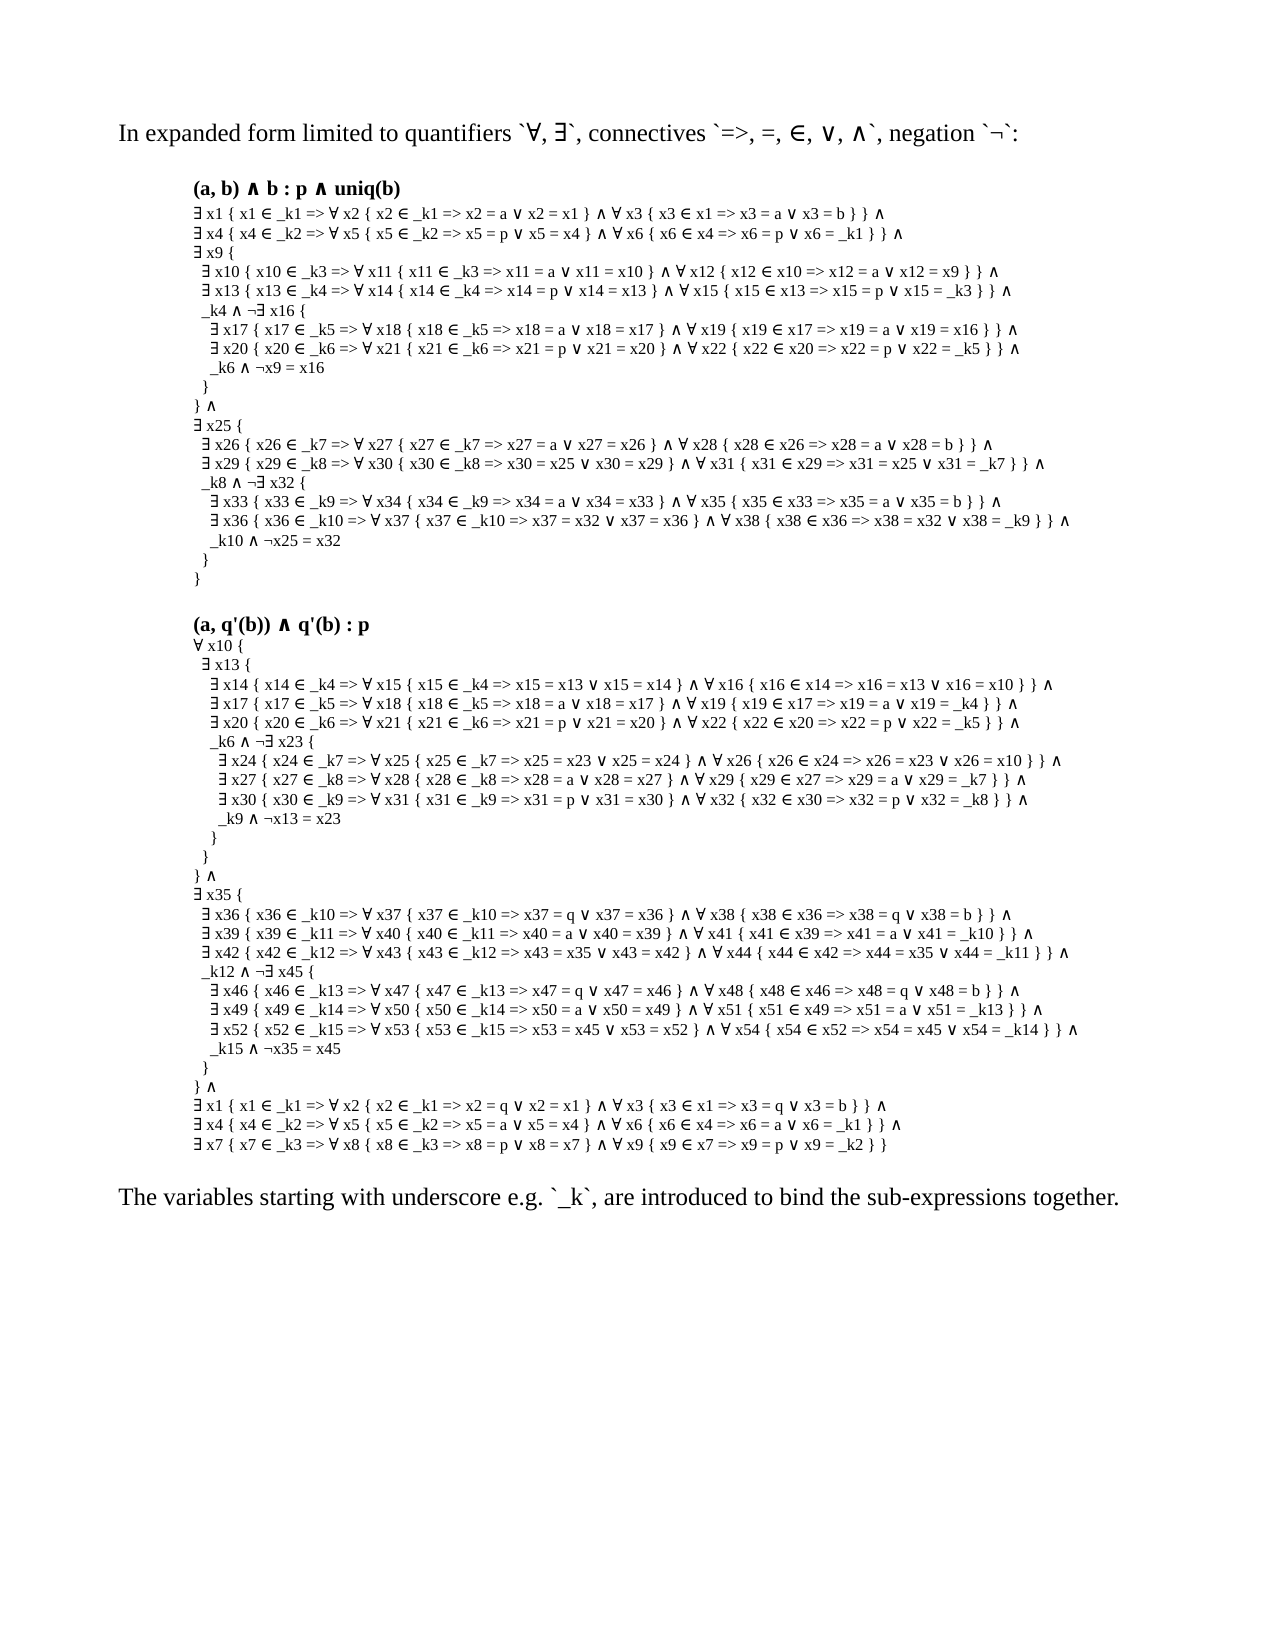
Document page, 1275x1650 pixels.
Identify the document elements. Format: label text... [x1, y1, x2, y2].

text } [118, 377, 1157, 396]
text } [118, 847, 1157, 866]
text ∃ x17 { x17 ∈ _k5 => ∀ x18 { x18 ∈ _k5 => x18 = a ∨ x18 = x17 } ∧ ∀ x19 { x19 ∈ x17 => x19 = a ∨ x19 = _k4 } } ∧ [118, 693, 1157, 713]
text ∃ x1 { x1 ∈ _k1 => ∀ x2 { x2 ∈ _k1 => x2 = a ∨ x2 = x1 } ∧ ∀ x3 { x3 ∈ x1 => x3 = a ∨ x3 = b } } ∧ [118, 200, 1157, 224]
text ∀ x10 { [118, 636, 1157, 655]
text ∃ x13 { [118, 655, 1157, 674]
text ∃ x49 { x49 ∈ _k14 => ∀ x50 { x50 ∈ _k14 => x50 = a ∨ x50 = x49 } ∧ ∀ x51 { x51 ∈ x49 => x51 = a ∨ x51 = _k13 } } ∧ [118, 1000, 1157, 1019]
text ∃ x25 { [118, 415, 1157, 434]
text } [118, 828, 1157, 847]
text } ∧ [118, 866, 1157, 885]
text ∃ x36 { x36 ∈ _k10 => ∀ x37 { x37 ∈ _k10 => x37 = q ∨ x37 = x36 } ∧ ∀ x38 { x38 ∈ x36 => x38 = q ∨ x38 = b } } ∧ [118, 904, 1157, 923]
text ∃ x39 { x39 ∈ _k11 => ∀ x40 { x40 ∈ _k11 => x40 = a ∨ x40 = x39 } ∧ ∀ x41 { x41 ∈ x39 => x41 = a ∨ x41 = _k10 } } ∧ [118, 923, 1157, 943]
text (a, b) ∧ b : p ∧ uniq(b) [118, 176, 1157, 200]
text ∃ x13 { x13 ∈ _k4 => ∀ x14 { x14 ∈ _k4 => x14 = p ∨ x14 = x13 } ∧ ∀ x15 { x15 ∈ x13 => x15 = p ∨ x15 = _k3 } } ∧ [118, 281, 1157, 300]
text ∃ x7 { x7 ∈ _k3 => ∀ x8 { x8 ∈ _k3 => x8 = p ∨ x8 = x7 } ∧ ∀ x9 { x9 ∈ x7 => x9 = p ∨ x9 = _k2 } } [118, 1134, 1157, 1153]
text ∃ x30 { x30 ∈ _k9 => ∀ x31 { x31 ∈ _k9 => x31 = p ∨ x31 = x30 } ∧ ∀ x32 { x32 ∈ x30 => x32 = p ∨ x32 = _k8 } } ∧ [118, 789, 1157, 808]
text _k6 ∧ ¬x9 = x16 [118, 358, 1157, 377]
text In expanded form limited to quantifiers `∀, ∃`, connectives `=>, =, ∈, ∨, ∧`, negation `¬`: [118, 118, 1157, 147]
text _k10 ∧ ¬x25 = x32 [118, 530, 1157, 549]
text ∃ x4 { x4 ∈ _k2 => ∀ x5 { x5 ∈ _k2 => x5 = a ∨ x5 = x4 } ∧ ∀ x6 { x6 ∈ x4 => x6 = a ∨ x6 = _k1 } } ∧ [118, 1115, 1157, 1134]
text } [118, 569, 1157, 588]
text _k6 ∧ ¬∃ x23 { [118, 732, 1157, 751]
text _k9 ∧ ¬x13 = x23 [118, 808, 1157, 828]
text ∃ x36 { x36 ∈ _k10 => ∀ x37 { x37 ∈ _k10 => x37 = x32 ∨ x37 = x36 } ∧ ∀ x38 { x38 ∈ x36 => x38 = x32 ∨ x38 = _k9 } } ∧ [118, 511, 1157, 530]
text ∃ x10 { x10 ∈ _k3 => ∀ x11 { x11 ∈ _k3 => x11 = a ∨ x11 = x10 } ∧ ∀ x12 { x12 ∈ x10 => x12 = a ∨ x12 = x9 } } ∧ [118, 262, 1157, 281]
text } ∧ [118, 1077, 1157, 1096]
text ∃ x9 { [118, 243, 1157, 262]
text _k12 ∧ ¬∃ x45 { [118, 962, 1157, 981]
text ∃ x20 { x20 ∈ _k6 => ∀ x21 { x21 ∈ _k6 => x21 = p ∨ x21 = x20 } ∧ ∀ x22 { x22 ∈ x20 => x22 = p ∨ x22 = _k5 } } ∧ [118, 339, 1157, 358]
text The variables starting with underscore e.g. `_k`, are introduced to bind the sub-expressions together. [118, 1182, 1157, 1211]
text (a, q'(b)) ∧ q'(b) : p [118, 612, 1157, 636]
text ∃ x42 { x42 ∈ _k12 => ∀ x43 { x43 ∈ _k12 => x43 = x35 ∨ x43 = x42 } ∧ ∀ x44 { x44 ∈ x42 => x44 = x35 ∨ x44 = _k11 } } ∧ [118, 943, 1157, 962]
text ∃ x17 { x17 ∈ _k5 => ∀ x18 { x18 ∈ _k5 => x18 = a ∨ x18 = x17 } ∧ ∀ x19 { x19 ∈ x17 => x19 = a ∨ x19 = x16 } } ∧ [118, 319, 1157, 339]
text } [118, 1058, 1157, 1077]
text ∃ x35 { [118, 885, 1157, 904]
text _k8 ∧ ¬∃ x32 { [118, 473, 1157, 492]
text ∃ x20 { x20 ∈ _k6 => ∀ x21 { x21 ∈ _k6 => x21 = p ∨ x21 = x20 } ∧ ∀ x22 { x22 ∈ x20 => x22 = p ∨ x22 = _k5 } } ∧ [118, 713, 1157, 732]
text ∃ x24 { x24 ∈ _k7 => ∀ x25 { x25 ∈ _k7 => x25 = x23 ∨ x25 = x24 } ∧ ∀ x26 { x26 ∈ x24 => x26 = x23 ∨ x26 = x10 } } ∧ [118, 751, 1157, 770]
text ∃ x52 { x52 ∈ _k15 => ∀ x53 { x53 ∈ _k15 => x53 = x45 ∨ x53 = x52 } ∧ ∀ x54 { x54 ∈ x52 => x54 = x45 ∨ x54 = _k14 } } ∧ [118, 1019, 1157, 1038]
text } ∧ [118, 396, 1157, 415]
text _k4 ∧ ¬∃ x16 { [118, 300, 1157, 319]
text ∃ x33 { x33 ∈ _k9 => ∀ x34 { x34 ∈ _k9 => x34 = a ∨ x34 = x33 } ∧ ∀ x35 { x35 ∈ x33 => x35 = a ∨ x35 = b } } ∧ [118, 492, 1157, 511]
text ∃ x27 { x27 ∈ _k8 => ∀ x28 { x28 ∈ _k8 => x28 = a ∨ x28 = x27 } ∧ ∀ x29 { x29 ∈ x27 => x29 = a ∨ x29 = _k7 } } ∧ [118, 770, 1157, 789]
text } [118, 549, 1157, 569]
text ∃ x46 { x46 ∈ _k13 => ∀ x47 { x47 ∈ _k13 => x47 = q ∨ x47 = x46 } ∧ ∀ x48 { x48 ∈ x46 => x48 = q ∨ x48 = b } } ∧ [118, 981, 1157, 1000]
text ∃ x29 { x29 ∈ _k8 => ∀ x30 { x30 ∈ _k8 => x30 = x25 ∨ x30 = x29 } ∧ ∀ x31 { x31 ∈ x29 => x31 = x25 ∨ x31 = _k7 } } ∧ [118, 454, 1157, 473]
text ∃ x26 { x26 ∈ _k7 => ∀ x27 { x27 ∈ _k7 => x27 = a ∨ x27 = x26 } ∧ ∀ x28 { x28 ∈ x26 => x28 = a ∨ x28 = b } } ∧ [118, 434, 1157, 454]
text _k15 ∧ ¬x35 = x45 [118, 1038, 1157, 1058]
text ∃ x1 { x1 ∈ _k1 => ∀ x2 { x2 ∈ _k1 => x2 = q ∨ x2 = x1 } ∧ ∀ x3 { x3 ∈ x1 => x3 = q ∨ x3 = b } } ∧ [118, 1096, 1157, 1115]
text ∃ x4 { x4 ∈ _k2 => ∀ x5 { x5 ∈ _k2 => x5 = p ∨ x5 = x4 } ∧ ∀ x6 { x6 ∈ x4 => x6 = p ∨ x6 = _k1 } } ∧ [118, 224, 1157, 243]
text ∃ x14 { x14 ∈ _k4 => ∀ x15 { x15 ∈ _k4 => x15 = x13 ∨ x15 = x14 } ∧ ∀ x16 { x16 ∈ x14 => x16 = x13 ∨ x16 = x10 } } ∧ [118, 674, 1157, 693]
